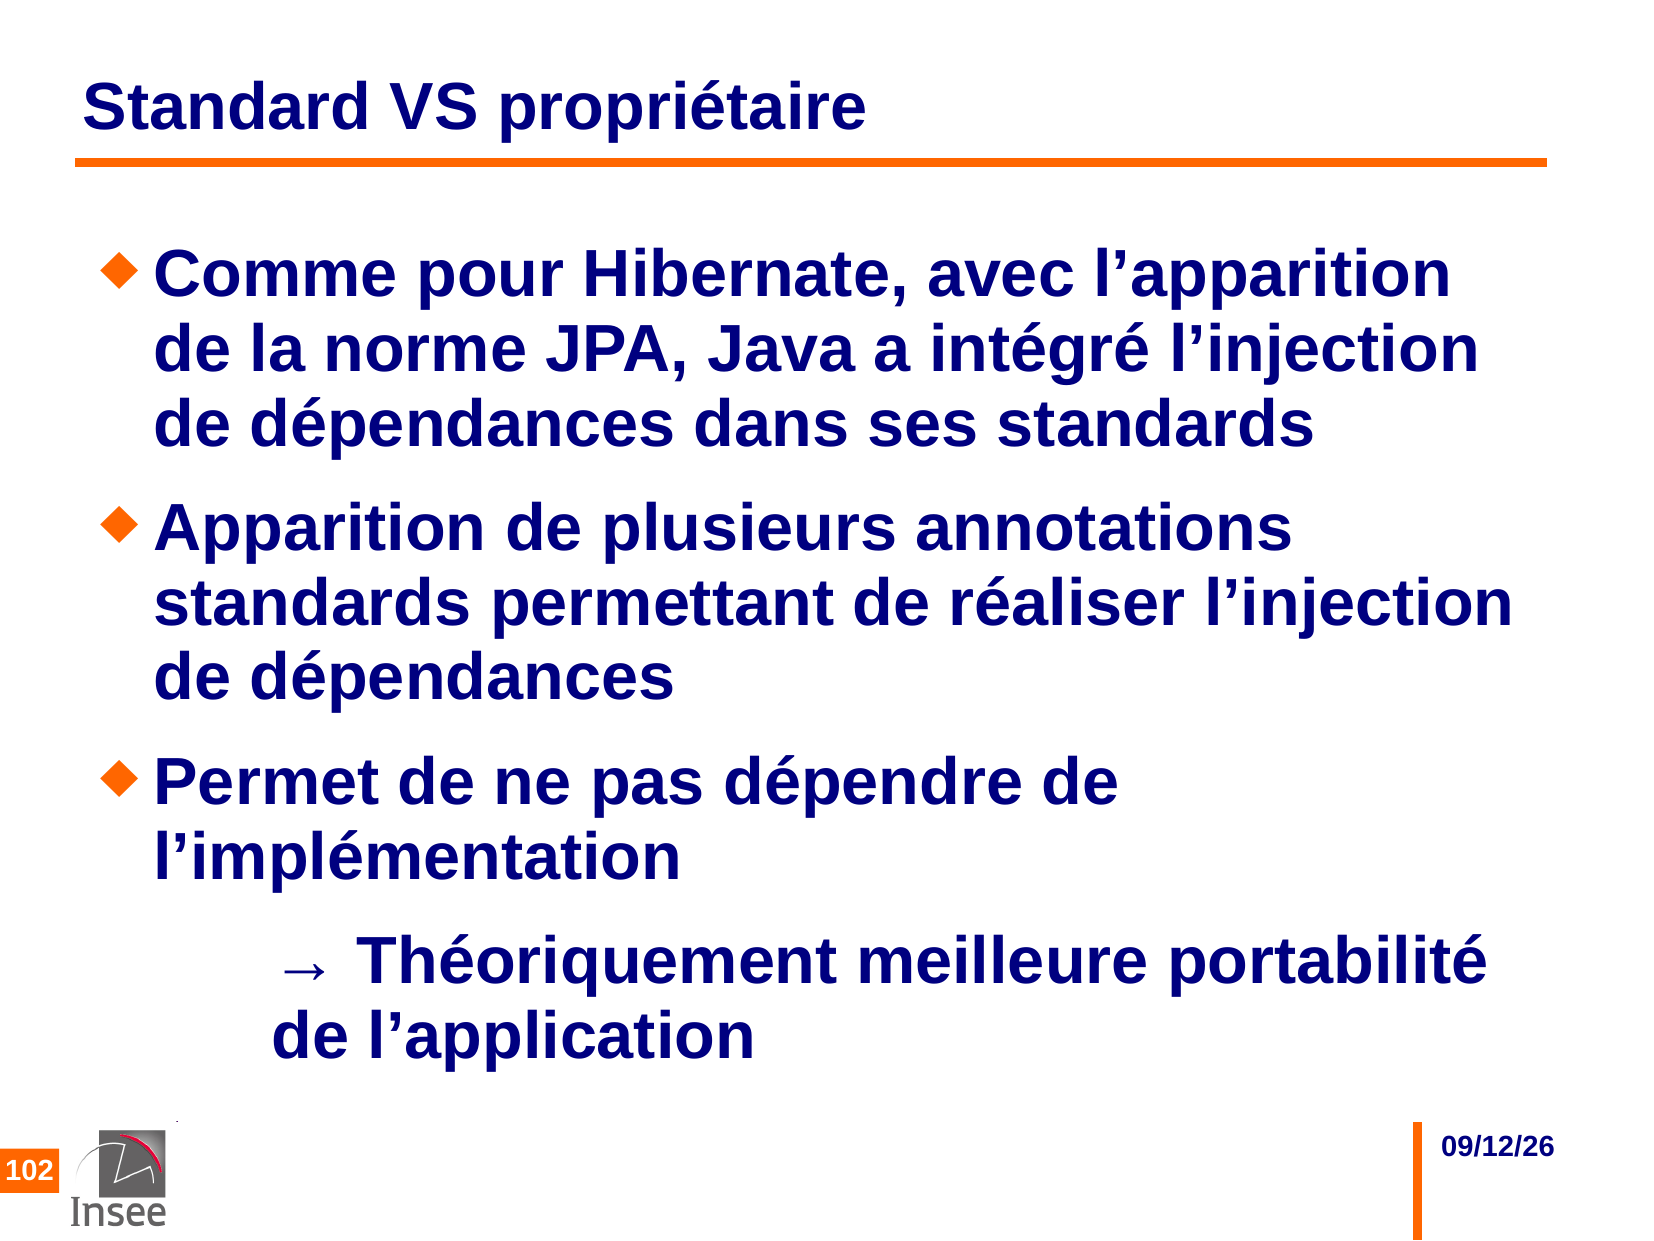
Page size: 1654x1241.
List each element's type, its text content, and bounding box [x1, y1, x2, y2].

title Standard VS propriétaire [82, 49, 1619, 163]
list Comme pour Hibernate, avec l’apparition de la norme JPA, Java a intégré l’injection de dépendances dans ses standards Apparition de plusieurs annotations standards permettant de réaliser l’injection de dépendances Permet de ne pas dépendre de l’implémentation → Théoriquement meilleure portabilité de l’application [82, 236, 1548, 1087]
picture [62, 1121, 178, 1241]
